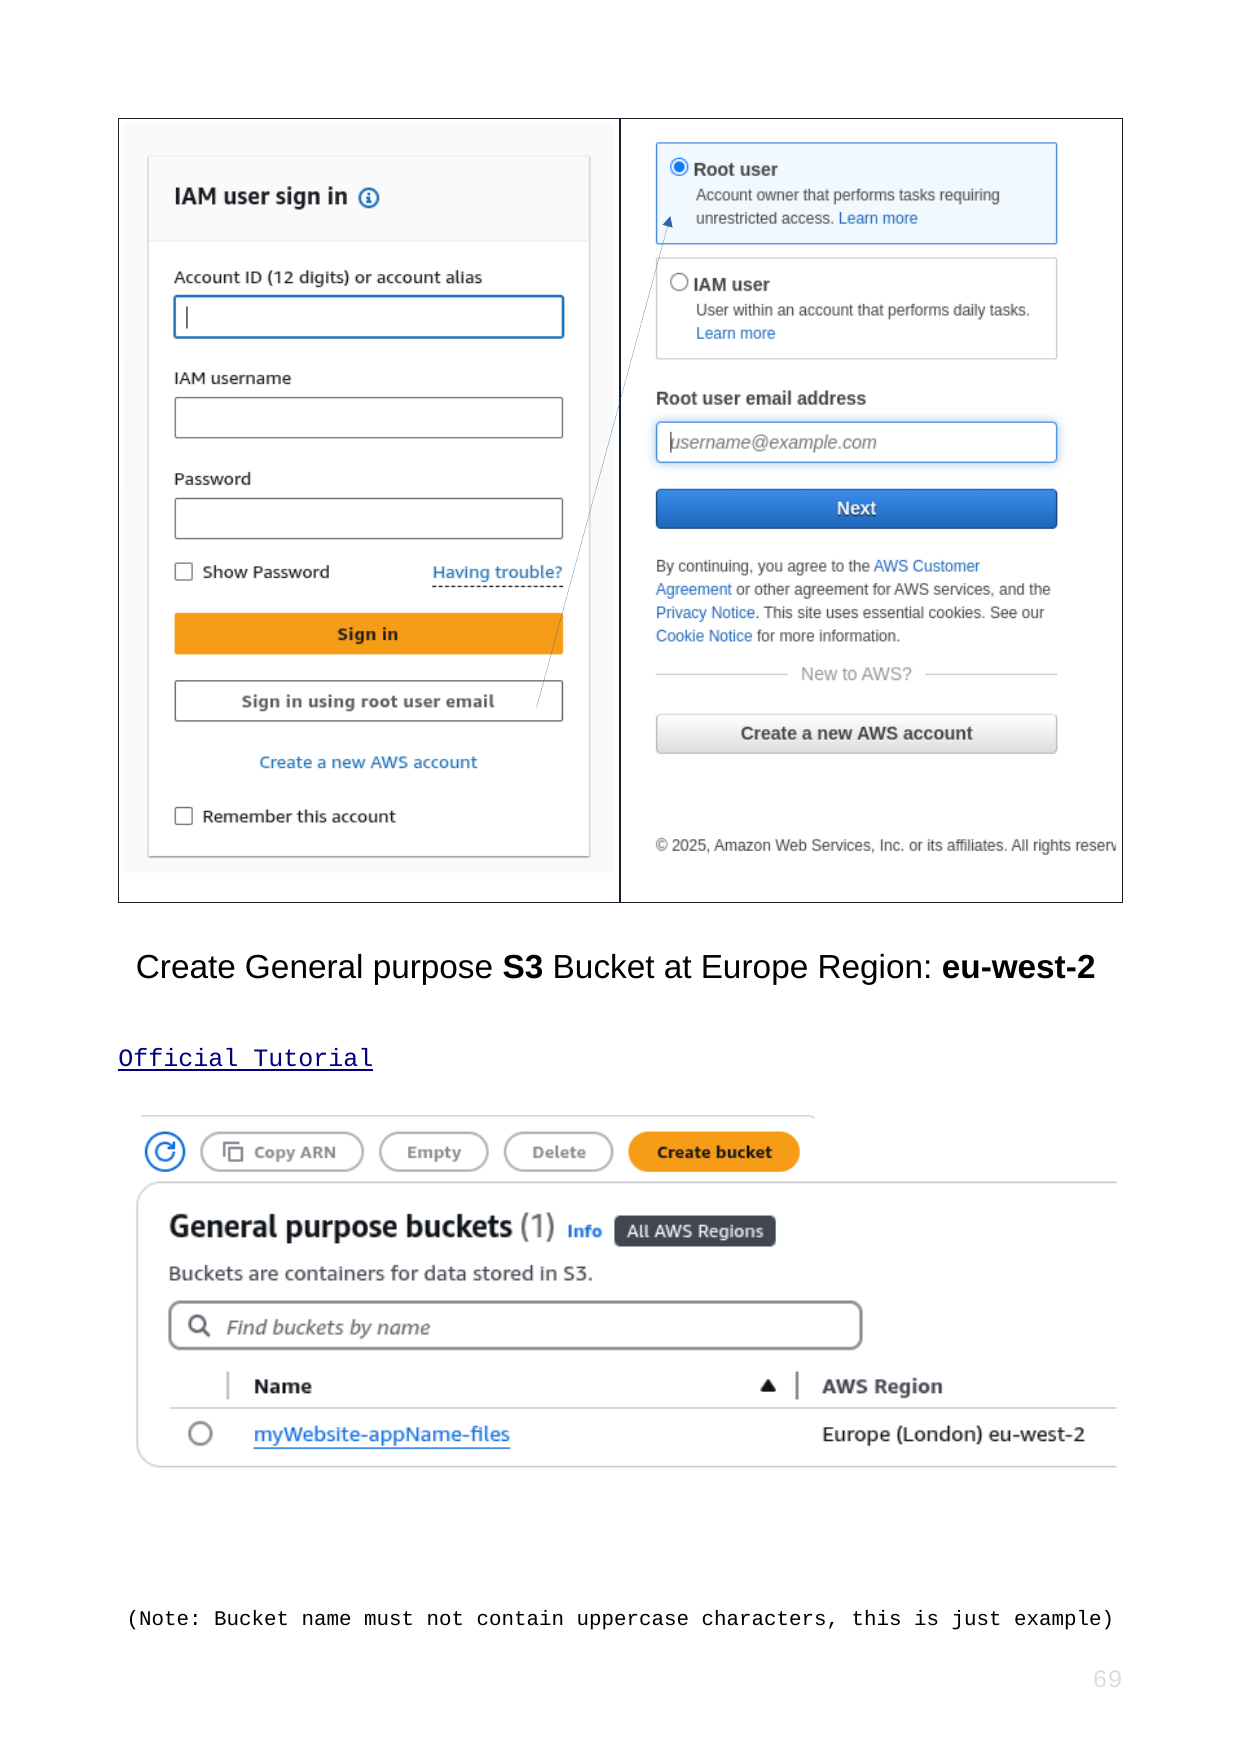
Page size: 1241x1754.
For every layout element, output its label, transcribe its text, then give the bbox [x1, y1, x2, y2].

picture [625, 123, 1117, 873]
table_header [118, 1093, 1122, 1218]
subtitle Create General purpose S3 Bucket at Europe Region: eu-west-2 [118, 947, 1122, 986]
text Official Tutorial [118, 1046, 1122, 1074]
table_cell [119, 119, 619, 902]
picture [123, 123, 615, 873]
table_cell [118, 1218, 1122, 1532]
text (Note: Bucket name must not contain uppercase characters, this is just example) [118, 1607, 1122, 1631]
picture [123, 1109, 1117, 1477]
table_cell [621, 119, 1122, 902]
